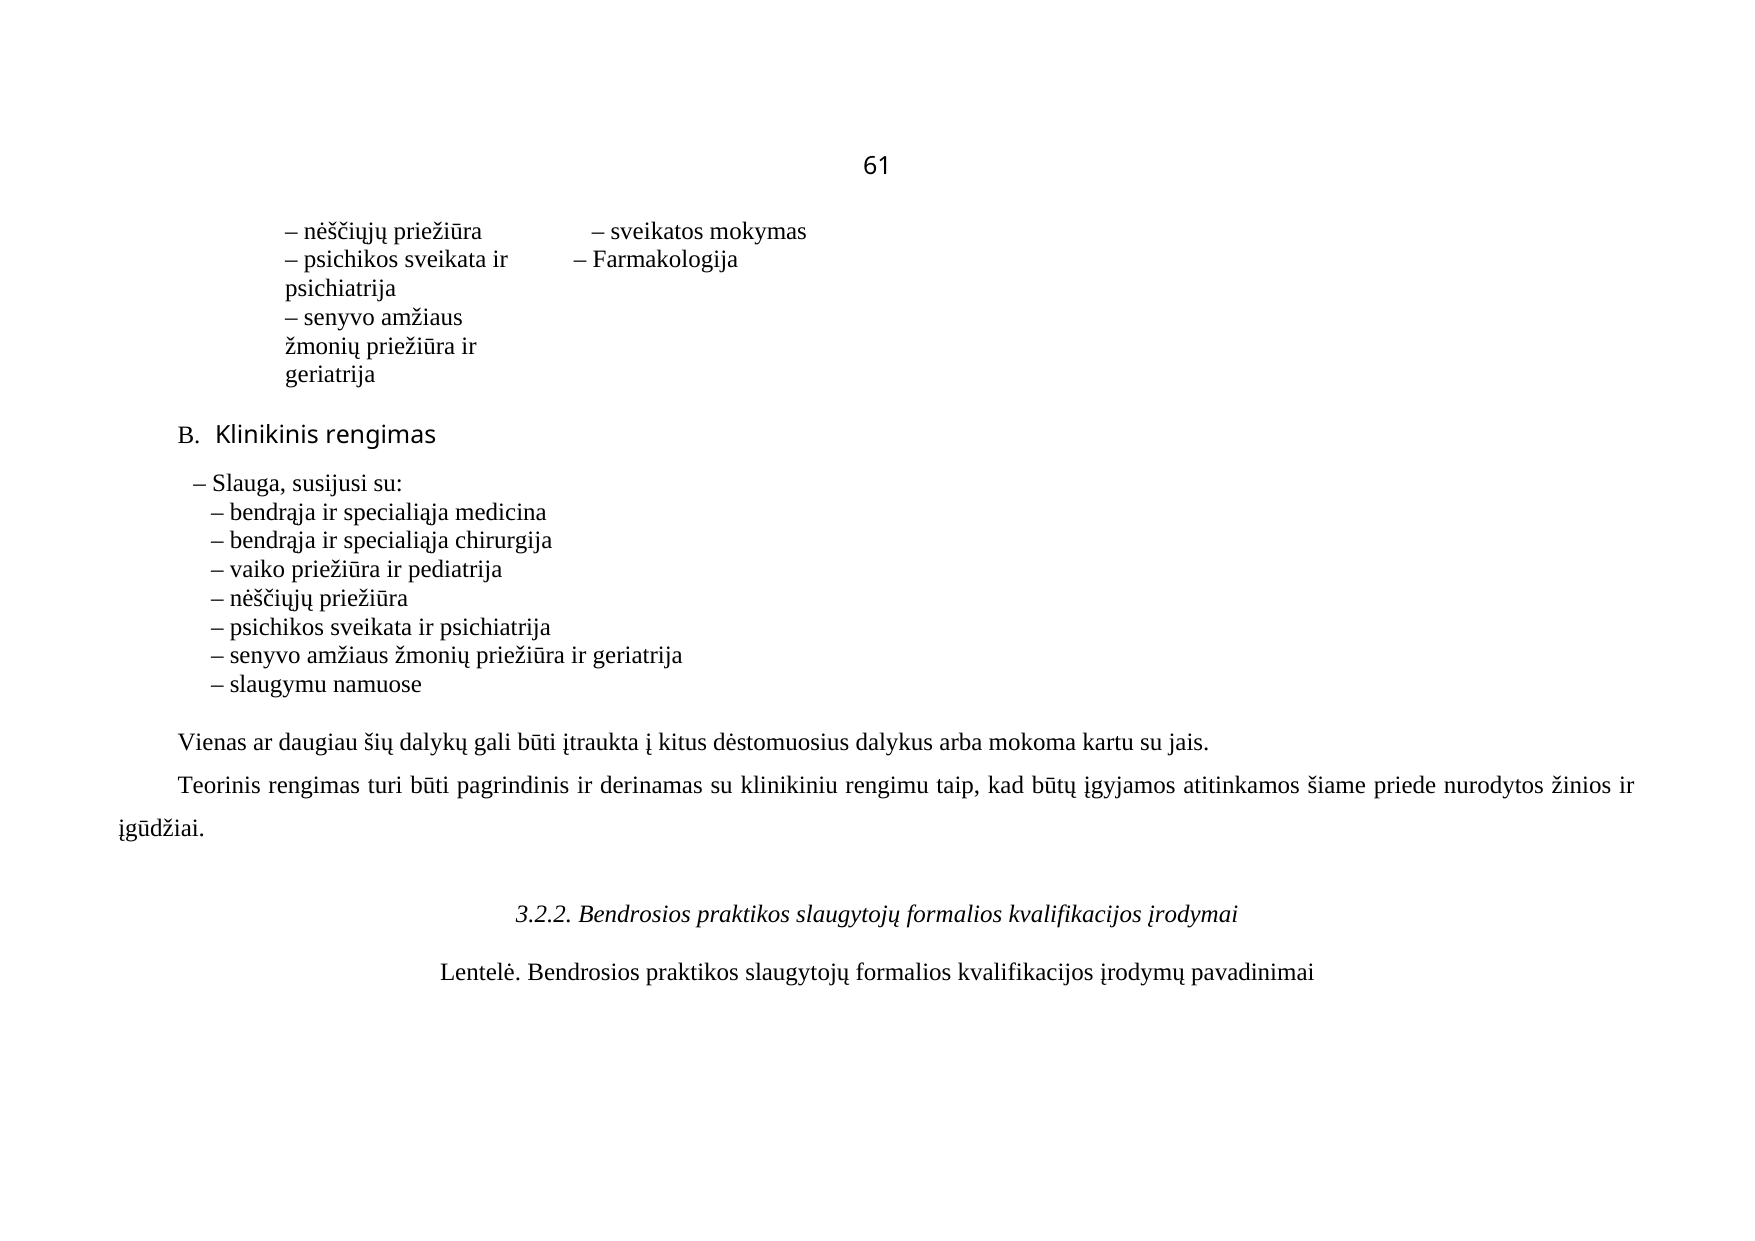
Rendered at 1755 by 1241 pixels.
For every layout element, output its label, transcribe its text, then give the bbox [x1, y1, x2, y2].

text Teorinis rengimas turi būti pagrindinis ir derinamas su klinikiniu rengimu taip, kad būtų įgyjamos atitinkamos šiame priede nurodytos žinios ir įgūdžiai. [118, 770, 1636, 842]
text – bendrąja ir specialiąja chirurgija [136, 526, 1636, 554]
table_header – sveikatos mokymas – Farmakologija [533, 216, 839, 417]
text – vaiko priežiūra ir pediatrija [136, 554, 1636, 583]
table_header [839, 216, 1145, 417]
text Vienas ar daugiau šių dalykų gali būti įtraukta į kitus dėstomuosius dalykus arba mokoma kartu su jais. [118, 727, 1636, 756]
text 3.2.2. Bendrosios praktikos slaugytojų formalios kvalifikacijos įrodymai [118, 899, 1638, 928]
text – psichikos sveikata ir psichiatrija [136, 612, 1636, 641]
text – senyvo amžiaus žmonių priežiūra ir geriatrija [136, 641, 1636, 669]
text – nėščiųjų priežiūra [136, 583, 1636, 612]
text – bendrąja ir specialiąja medicina [136, 497, 1636, 526]
text Lentelė. Bendrosios praktikos slaugytojų formalios kvalifikacijos įrodymų pavadinimai [118, 957, 1636, 986]
text – slaugymu namuose [136, 669, 1636, 698]
table_header – nėščiųjų priežiūra – psichikos sveikata ir psichiatrija – senyvo amžiaus žmonių priežiūra ir geriatrija [215, 216, 533, 417]
text B. Klinikinis rengimas [177, 417, 1414, 451]
text – Slauga, susijusi su: [118, 468, 1636, 497]
